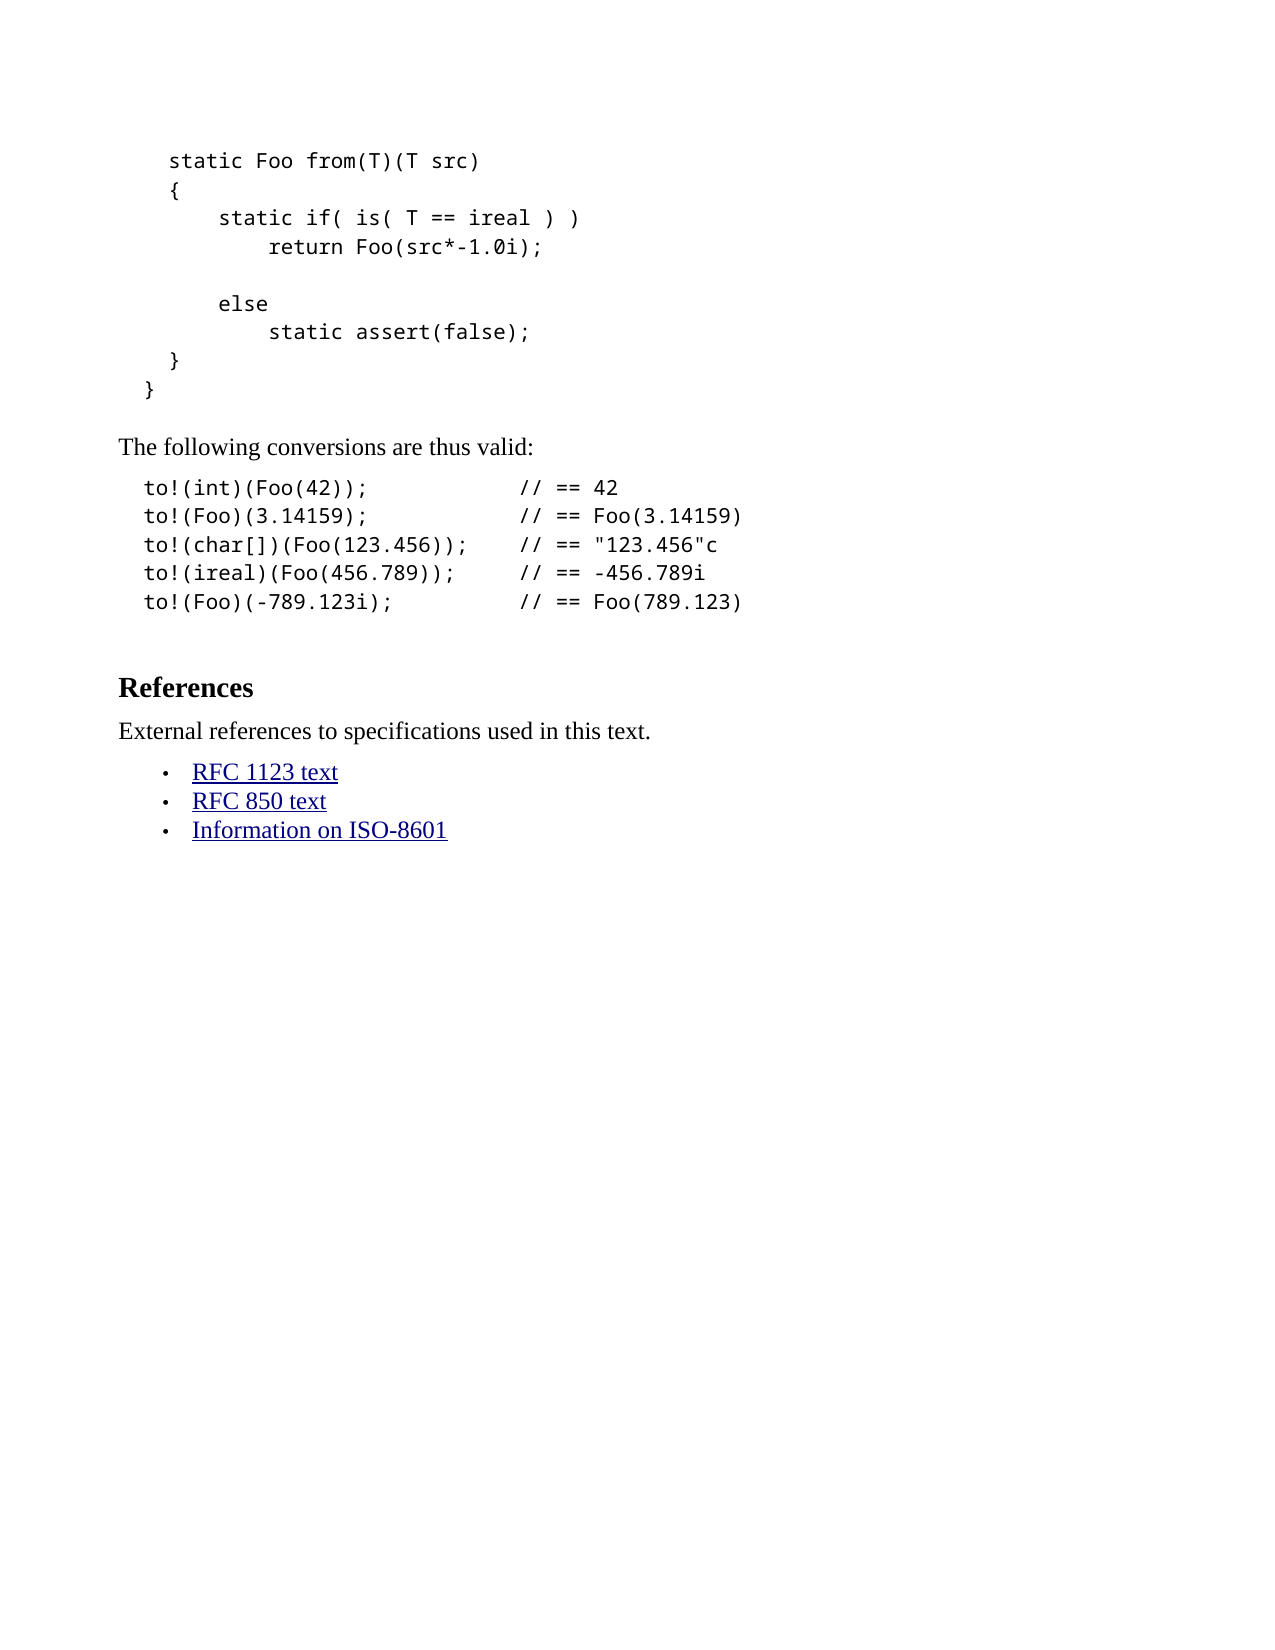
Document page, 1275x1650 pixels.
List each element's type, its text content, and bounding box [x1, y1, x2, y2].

text { [118, 175, 1157, 203]
text to!(Foo)(3.14159); // == Foo(3.14159) [118, 502, 1157, 530]
text } [118, 374, 1157, 402]
text The following conversions are thus valid: [118, 432, 1157, 461]
text to!(char[])(Foo(123.456)); // == "123.456"c [118, 530, 1157, 558]
text to!(int)(Foo(42)); // == 42 [118, 473, 1157, 502]
text External references to specifications used in this text. [118, 716, 1157, 745]
list RFC 850 text [162, 786, 1157, 815]
text to!(Foo)(-789.123i); // == Foo(789.123) [118, 587, 1157, 615]
subtitle References [118, 670, 1157, 703]
text } [118, 346, 1157, 374]
text static assert(false); [118, 317, 1157, 346]
list RFC 1123 text [162, 757, 1157, 786]
text static if( is( T == ireal ) ) [118, 203, 1157, 232]
text else [118, 289, 1157, 317]
list Information on ISO-8601 [162, 815, 1157, 843]
text to!(ireal)(Foo(456.789)); // == -456.789i [118, 558, 1157, 587]
text static Foo from(T)(T src) [118, 147, 1157, 175]
text return Foo(src*-1.0i); [118, 232, 1157, 260]
